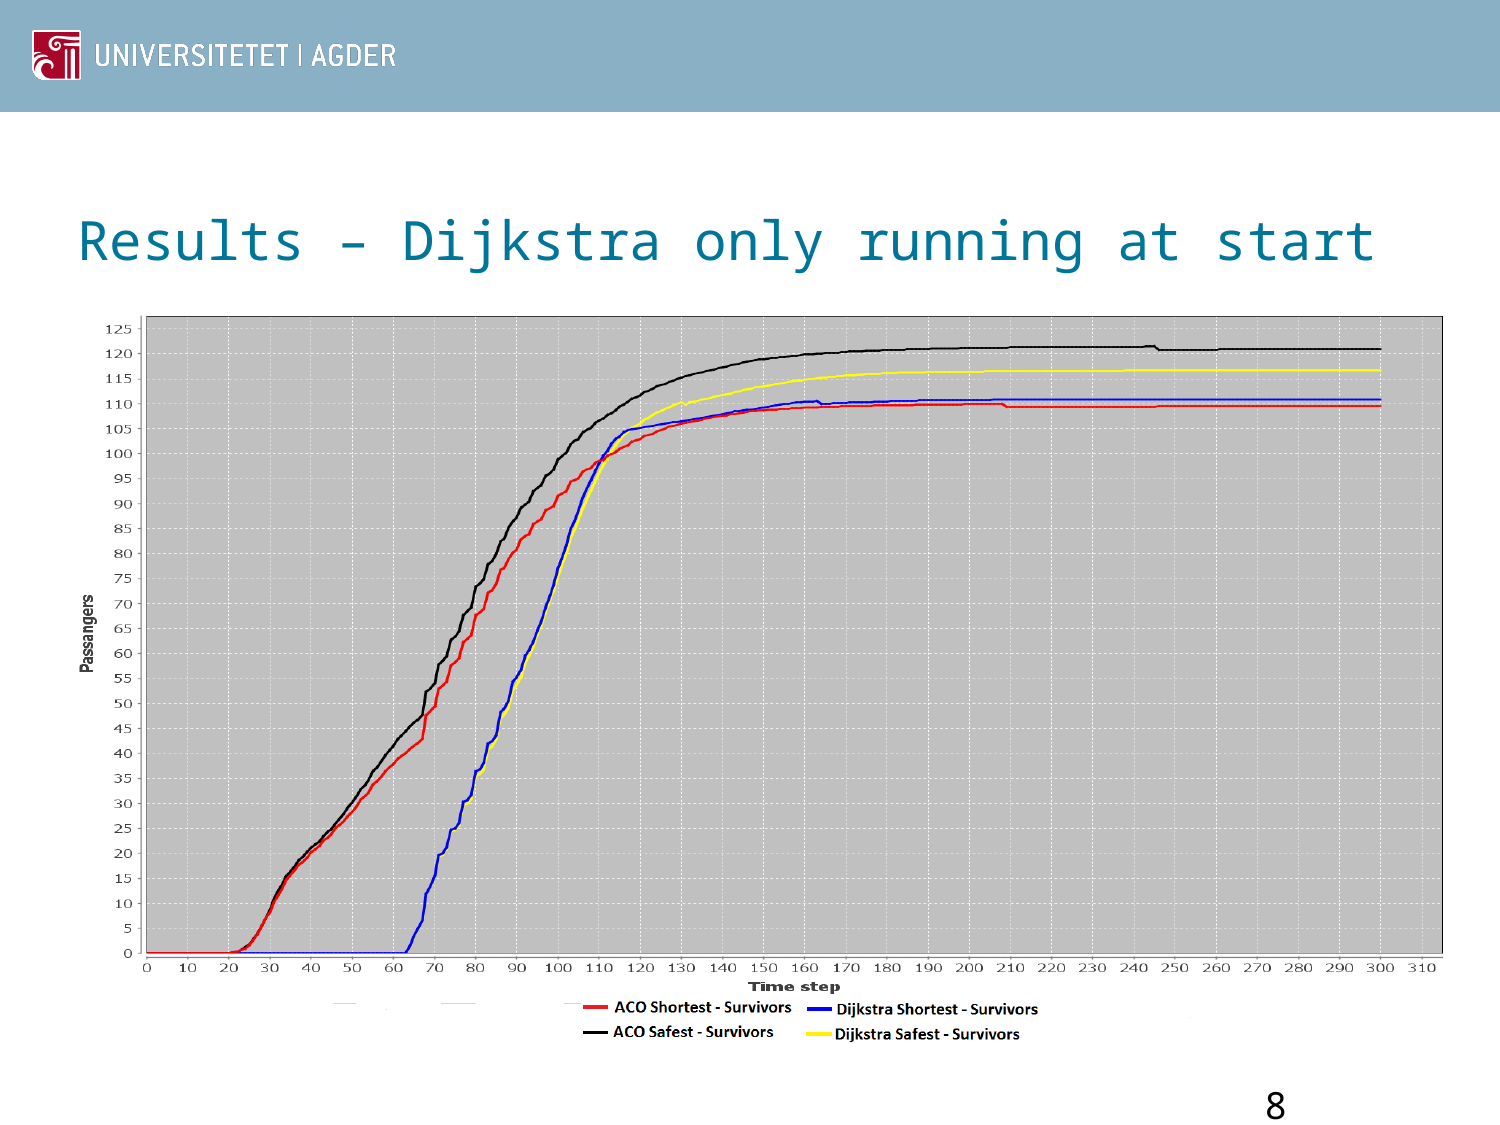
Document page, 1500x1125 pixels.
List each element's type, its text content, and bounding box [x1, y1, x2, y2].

picture [74, 312, 1449, 1050]
picture [32, 30, 395, 80]
title Results – Dijkstra only running at start [62, 75, 1462, 279]
